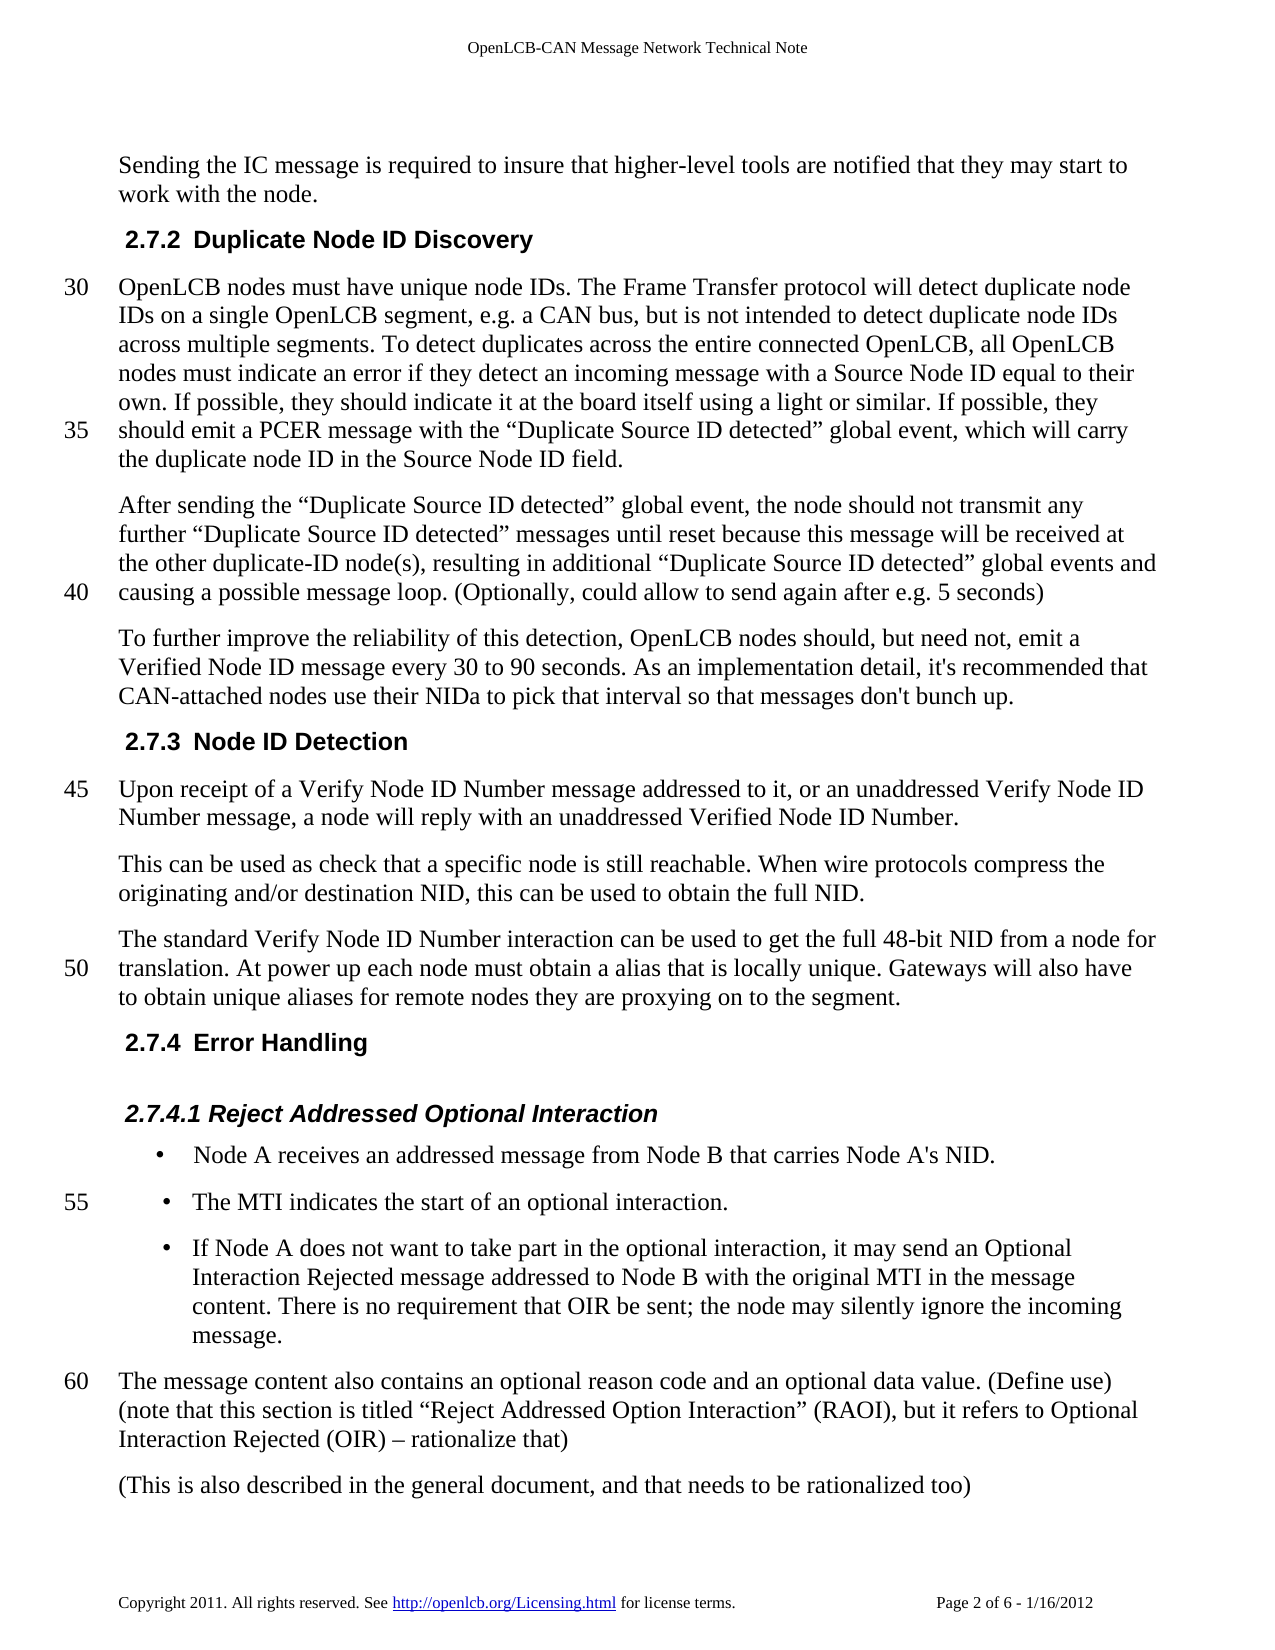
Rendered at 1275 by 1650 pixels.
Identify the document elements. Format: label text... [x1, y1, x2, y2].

subtitle Node ID Detection [118, 727, 1157, 756]
text OpenLCB nodes must have unique node IDs. The Frame Transfer protocol will detect duplicate node IDs on a single OpenLCB segment, e.g. a CAN bus, but is not intended to detect duplicate node IDs across multiple segments. To detect duplicates across the entire connected OpenLCB, all OpenLCB nodes must indicate an error if they detect an incoming message with a Source Node ID equal to their own. If possible, they should indicate it at the board itself using a light or similar. If possible, they should emit a PCER message with the “Duplicate Source ID detected” global event, which will carry the duplicate node ID in the Source Node ID field. [118, 272, 1157, 473]
text To further improve the reliability of this detection, OpenLCB nodes should, but need not, emit a Verified Node ID message every 30 to 90 seconds. As an implementation detail, it's recommended that CAN-attached nodes use their NIDa to pick that interval so that messages don't bunch up. [118, 623, 1157, 709]
subtitle Error Handling [118, 1028, 1157, 1057]
subtitle Reject Addressed Optional Interaction [118, 1099, 1157, 1128]
text This can be used as check that a specific node is still reachable. When wire protocols compress the originating and/or destination NID, this can be used to obtain the full NID. [118, 849, 1157, 906]
text Upon receipt of a Verify Node ID Number message addressed to it, or an unaddressed Verify Node ID Number message, a node will reply with an unaddressed Verified Node ID Number. [118, 774, 1157, 831]
subtitle Duplicate Node ID Discovery [118, 225, 1157, 254]
list The MTI indicates the start of an optional interaction. [162, 1187, 1157, 1216]
text (This is also described in the general document, and that needs to be rationalized too) [118, 1470, 1157, 1499]
list If Node A does not want to take part in the optional interaction, it may send an Optional Interaction Rejected message addressed to Node B with the original MTI in the message content. There is no requirement that OIR be sent; the node may silently ignore the incoming message. [162, 1233, 1157, 1348]
text Sending the IC message is required to insure that higher-level tools are notified that they may start to work with the node. [118, 150, 1157, 207]
text The standard Verify Node ID Number interaction can be used to get the full 48-bit NID from a node for translation. At power up each node must obtain a alias that is locally unique. Gateways will also have to obtain unique aliases for remote nodes they are proxying on to the segment. [118, 924, 1157, 1010]
list Node A receives an addressed message from Node B that carries Node A's NID. [156, 1141, 1157, 1169]
text After sending the “Duplicate Source ID detected” global event, the node should not transmit any further “Duplicate Source ID detected” messages until reset because this message will be received at the other duplicate-ID node(s), resulting in additional “Duplicate Source ID detected” global events and causing a possible message loop. (Optionally, could allow to send again after e.g. 5 seconds) [118, 491, 1157, 606]
text The message content also contains an optional reason code and an optional data value. (Define use) (note that this section is titled “Reject Addressed Option Interaction” (RAOI), but it refers to Optional Interaction Rejected (OIR) – rationalize that) [118, 1366, 1157, 1452]
